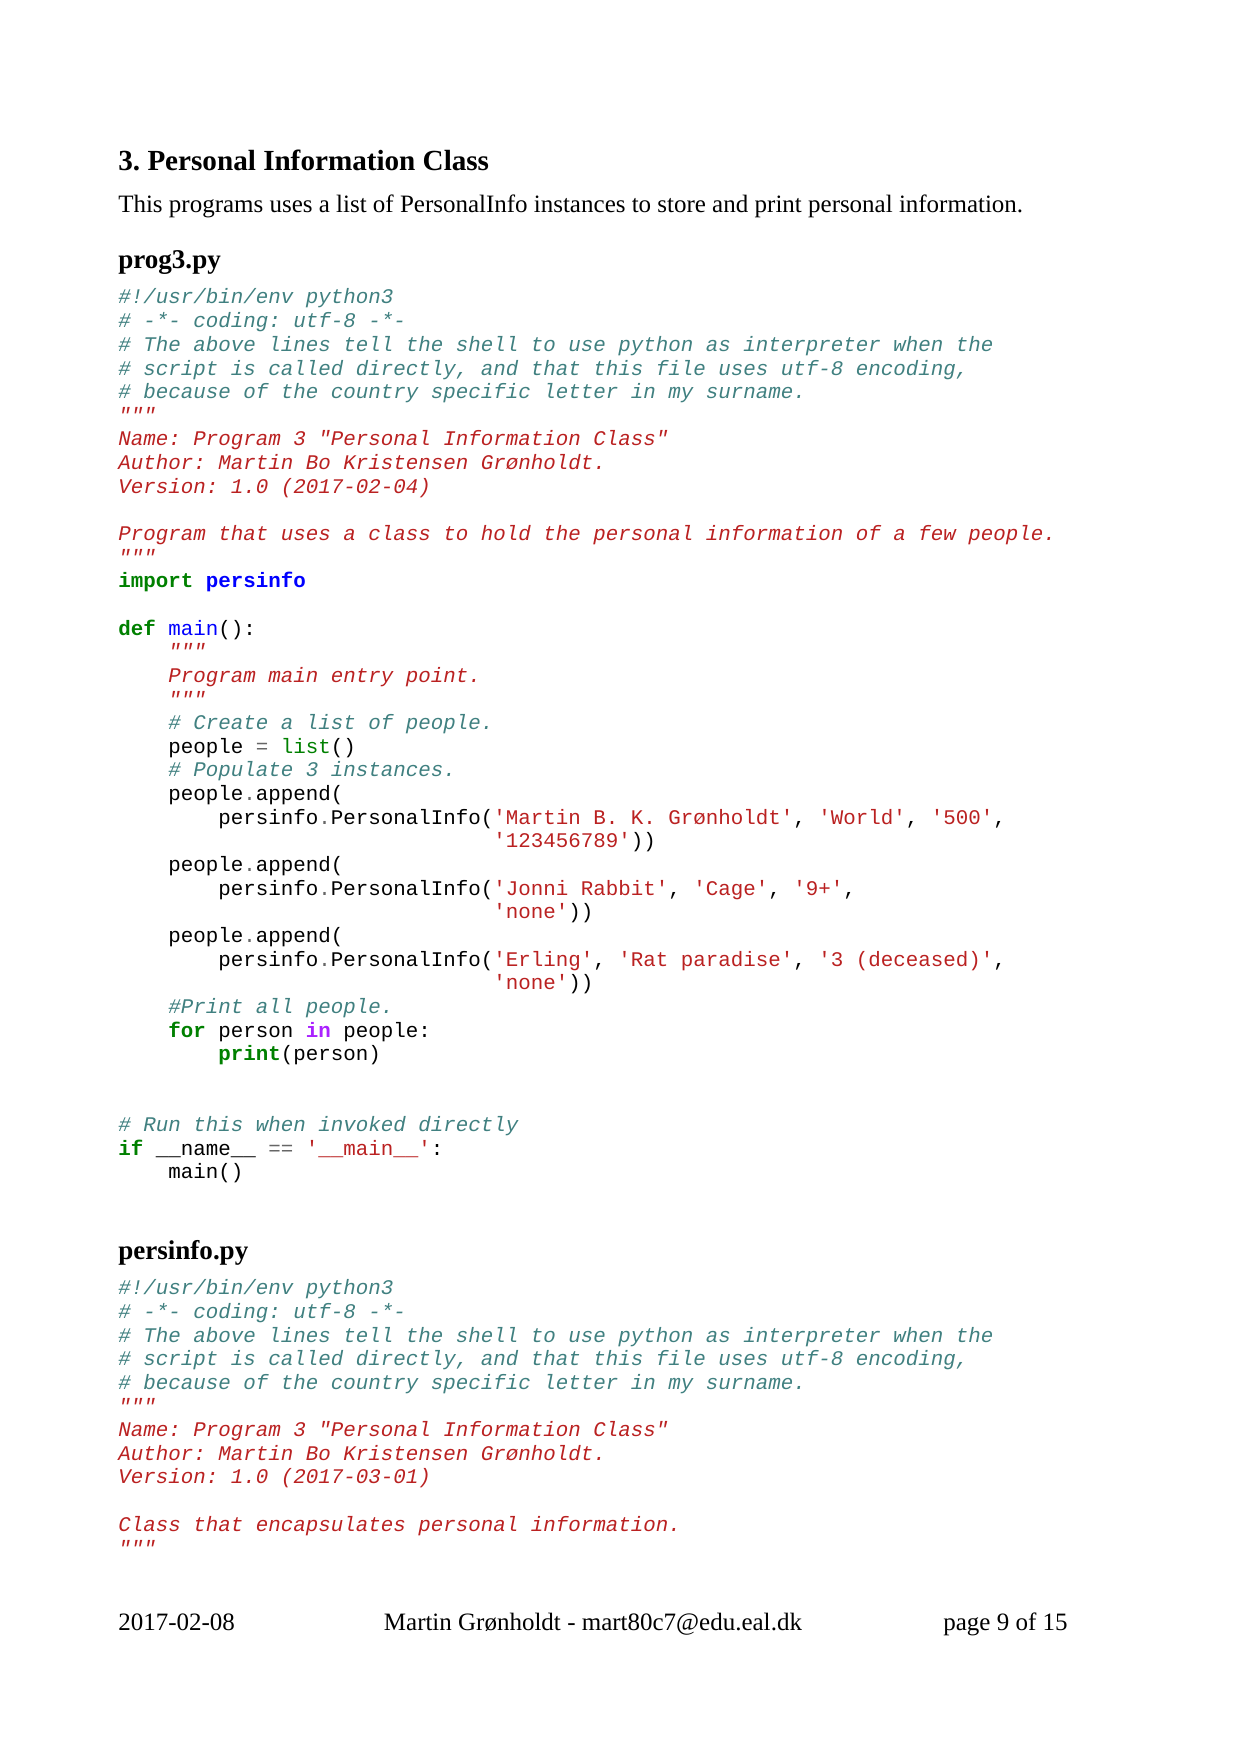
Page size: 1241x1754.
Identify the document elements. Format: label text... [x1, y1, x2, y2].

subtitle 3. Personal Information Class [118, 143, 1122, 177]
text Class that encapsulates personal information. [118, 1514, 1122, 1537]
subtitle prog3.py [118, 243, 1122, 274]
text #Print all people. [118, 996, 1122, 1019]
text people = list() [118, 736, 1122, 759]
text persinfo.PersonalInfo('Martin B. K. Grønholdt', 'World', '500', [118, 807, 1122, 830]
text # script is called directly, and that this file uses utf-8 encoding, [118, 357, 1122, 381]
text people.append( [118, 783, 1122, 807]
text # The above lines tell the shell to use python as interpreter when the [118, 1325, 1122, 1348]
text # because of the country specific letter in my surname. [118, 381, 1122, 405]
text # because of the country specific letter in my surname. [118, 1372, 1122, 1396]
text #!/usr/bin/env python3 [118, 1277, 1122, 1301]
text Author: Martin Bo Kristensen Grønholdt. [118, 452, 1122, 476]
text Program that uses a class to hold the personal information of a few people. [118, 523, 1122, 547]
text Name: Program 3 "Personal Information Class" [118, 428, 1122, 452]
text # Populate 3 instances. [118, 759, 1122, 783]
text 'none')) [118, 901, 1122, 925]
text people.append( [118, 854, 1122, 878]
text # script is called directly, and that this file uses utf-8 encoding, [118, 1348, 1122, 1372]
text Author: Martin Bo Kristensen Grønholdt. [118, 1443, 1122, 1467]
text Name: Program 3 "Personal Information Class" [118, 1419, 1122, 1443]
text 'none')) [118, 972, 1122, 996]
text def main(): [118, 618, 1122, 641]
text # -*- coding: utf-8 -*- [118, 310, 1122, 334]
text #!/usr/bin/env python3 [118, 287, 1122, 310]
text # Create a list of people. [118, 712, 1122, 736]
text # The above lines tell the shell to use python as interpreter when the [118, 334, 1122, 357]
text """ [118, 547, 1122, 570]
text '123456789')) [118, 830, 1122, 854]
text """ [118, 641, 1122, 665]
text for person in people: [118, 1019, 1122, 1043]
text # -*- coding: utf-8 -*- [118, 1301, 1122, 1325]
text """ [118, 1396, 1122, 1419]
text main() [118, 1161, 1122, 1185]
text Program main entry point. [118, 665, 1122, 688]
text This programs uses a list of PersonalInfo instances to store and print personal information. [118, 189, 1122, 218]
text Version: 1.0 (2017-03-01) [118, 1467, 1122, 1490]
subtitle persinfo.py [118, 1234, 1122, 1265]
text people.append( [118, 925, 1122, 949]
text persinfo.PersonalInfo('Jonni Rabbit', 'Cage', '9+', [118, 878, 1122, 901]
text persinfo.PersonalInfo('Erling', 'Rat paradise', '3 (deceased)', [118, 949, 1122, 972]
text """ [118, 688, 1122, 712]
text if __name__ == '__main__': [118, 1138, 1122, 1161]
text print(person) [118, 1043, 1122, 1067]
text """ [118, 405, 1122, 428]
text Version: 1.0 (2017-02-04) [118, 476, 1122, 499]
text """ [118, 1537, 1122, 1561]
text # Run this when invoked directly [118, 1114, 1122, 1138]
text import persinfo [118, 570, 1122, 594]
